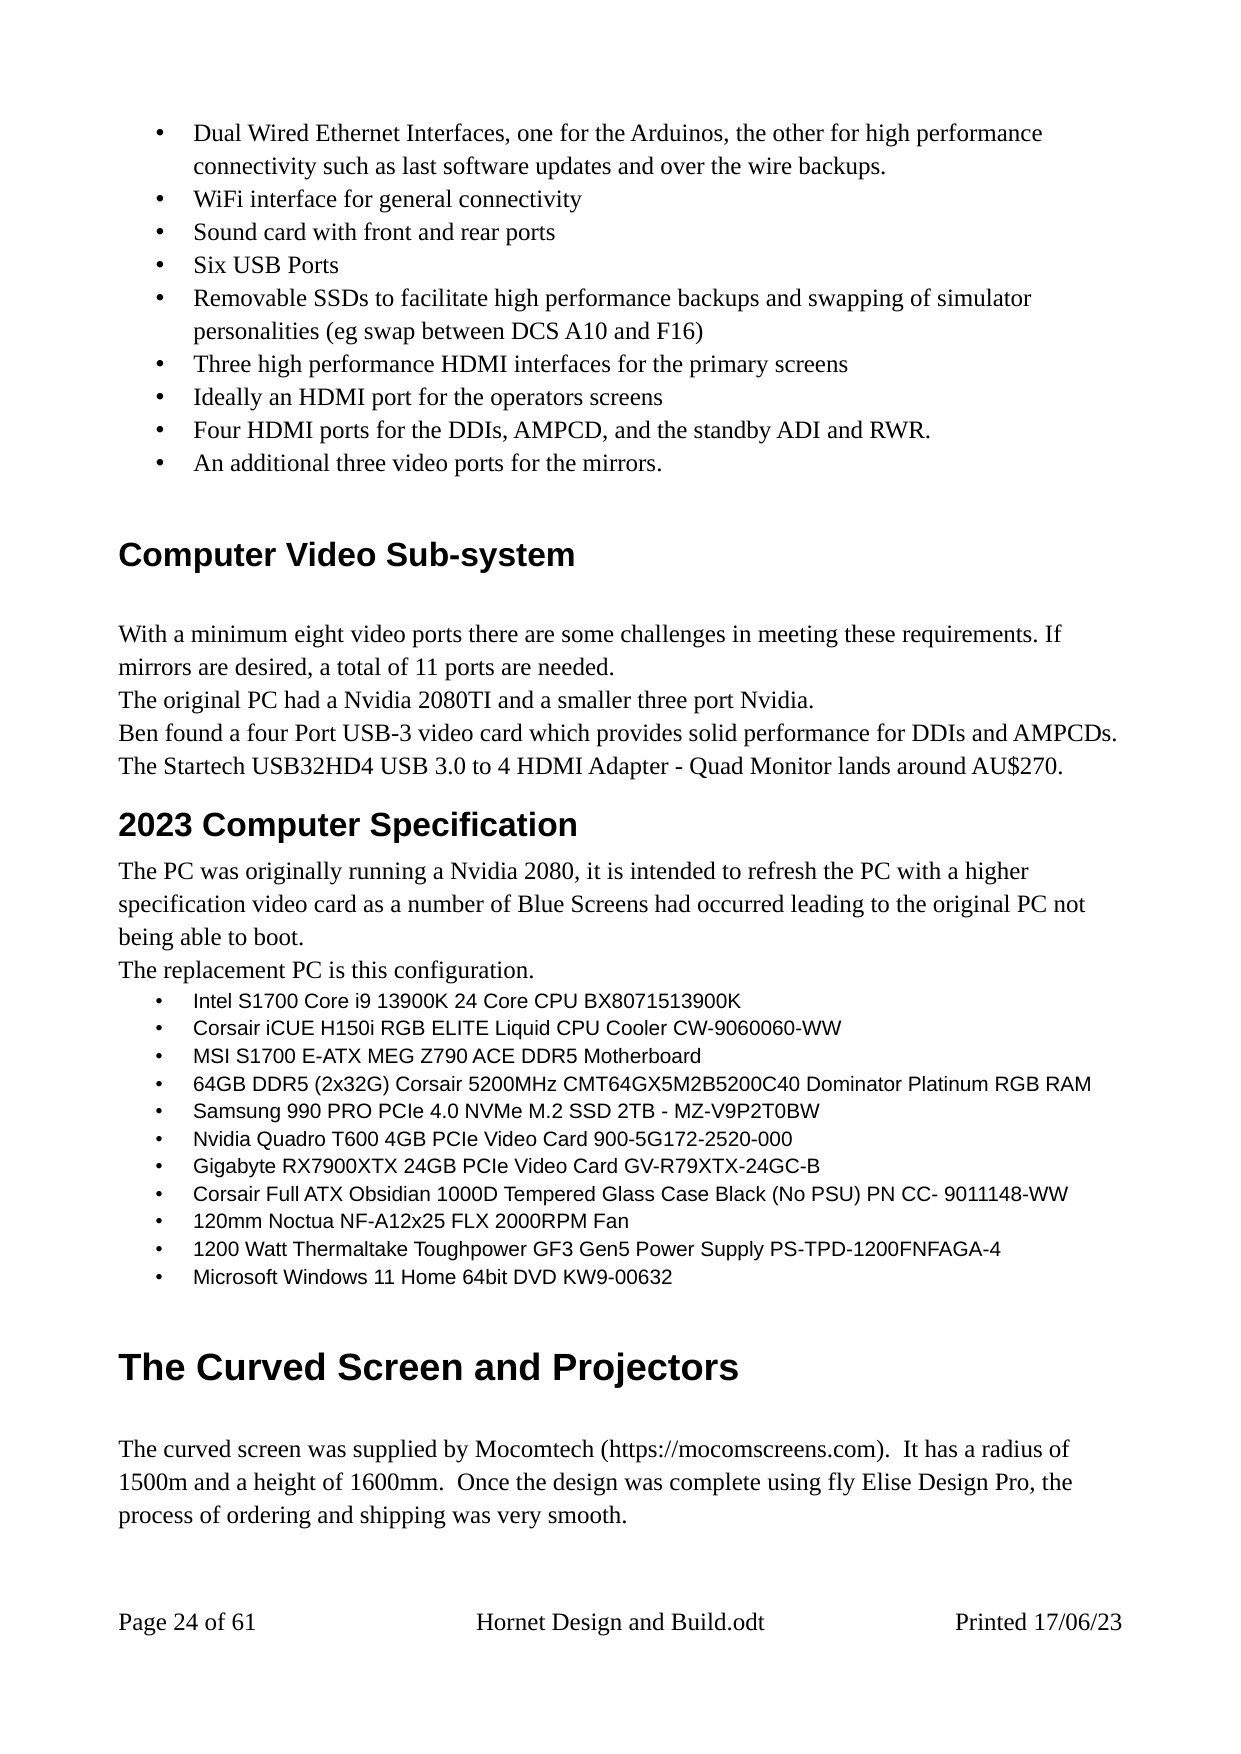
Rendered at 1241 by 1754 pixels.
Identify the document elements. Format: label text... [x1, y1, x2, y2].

list Gigabyte RX7900XTX 24GB PCIe Video Card GV-R79XTX-24GC-B [155, 1154, 1122, 1178]
text The replacement PC is this configuration. [118, 956, 1122, 984]
subtitle Computer Video Sub-system [118, 535, 1122, 574]
subtitle 2023 Computer Specification [118, 805, 1122, 844]
list Dual Wired Ethernet Interfaces, one for the Arduinos, the other for high performance connectivity such as last software updates and over the wire backups. [156, 118, 1122, 180]
text The original PC had a Nvidia 2080TI and a smaller three port Nvidia. [118, 685, 1122, 714]
text The PC was originally running a Nvidia 2080, it is intended to refresh the PC with a higher specification video card as a number of Blue Screens had occurred leading to the original PC not being able to boot. [118, 856, 1122, 951]
list Microsoft Windows 11 Home 64bit DVD KW9-00632 [155, 1264, 1122, 1289]
subtitle The Curved Screen and Projectors [118, 1345, 1122, 1388]
list 120mm Noctua NF-A12x25 FLX 2000RPM Fan [155, 1209, 1122, 1233]
list Nvidia Quadro T600 4GB PCIe Video Card 900-5G172-2520-000 [155, 1127, 1122, 1151]
list Three high performance HDMI interfaces for the primary screens [156, 349, 1122, 378]
list Corsair iCUE H150i RGB ELITE Liquid CPU Cooler CW-9060060-WW [155, 1016, 1122, 1040]
list Samsung 990 PRO PCIe 4.0 NVMe M.2 SSD 2TB - MZ-V9P2T0BW [155, 1099, 1122, 1123]
text The curved screen was supplied by Mocomtech (https://mocomscreens.com). It has a radius of 1500m and a height of 1600mm. Once the design was complete using fly Elise Design Pro, the process of ordering and shipping was very smooth. [118, 1434, 1122, 1529]
list Four HDMI ports for the DDIs, AMPCD, and the standby ADI and RWR. [156, 415, 1122, 444]
list Ideally an HDMI port for the operators screens [156, 382, 1122, 411]
list Corsair Full ATX Obsidian 1000D Tempered Glass Case Black (No PSU) PN CC- 9011148-WW [155, 1182, 1122, 1206]
list MSI S1700 E-ATX MEG Z790 ACE DDR5 Motherboard [155, 1044, 1122, 1068]
list 64GB DDR5 (2x32G) Corsair 5200MHz CMT64GX5M2B5200C40 Dominator Platinum RGB RAM [155, 1071, 1122, 1095]
text Ben found a four Port USB-3 video card which provides solid performance for DDIs and AMPCDs. The Startech USB32HD4 USB 3.0 to 4 HDMI Adapter - Quad Monitor lands around AU$270. [118, 718, 1122, 780]
text With a minimum eight video ports there are some challenges in meeting these requirements. If mirrors are desired, a total of 11 ports are needed. [118, 619, 1122, 681]
list Intel S1700 Core i9 13900K 24 Core CPU BX8071513900K [155, 988, 1122, 1013]
list 1200 Watt Thermaltake Toughpower GF3 Gen5 Power Supply PS-TPD-1200FNFAGA-4 [155, 1237, 1122, 1261]
list Six USB Ports [156, 250, 1122, 279]
list Removable SSDs to facilitate high performance backups and swapping of simulator personalities (eg swap between DCS A10 and F16) [156, 283, 1122, 345]
list WiFi interface for general connectivity [156, 184, 1122, 213]
list An additional three video ports for the mirrors. [156, 448, 1122, 477]
list Sound card with front and rear ports [156, 217, 1122, 246]
